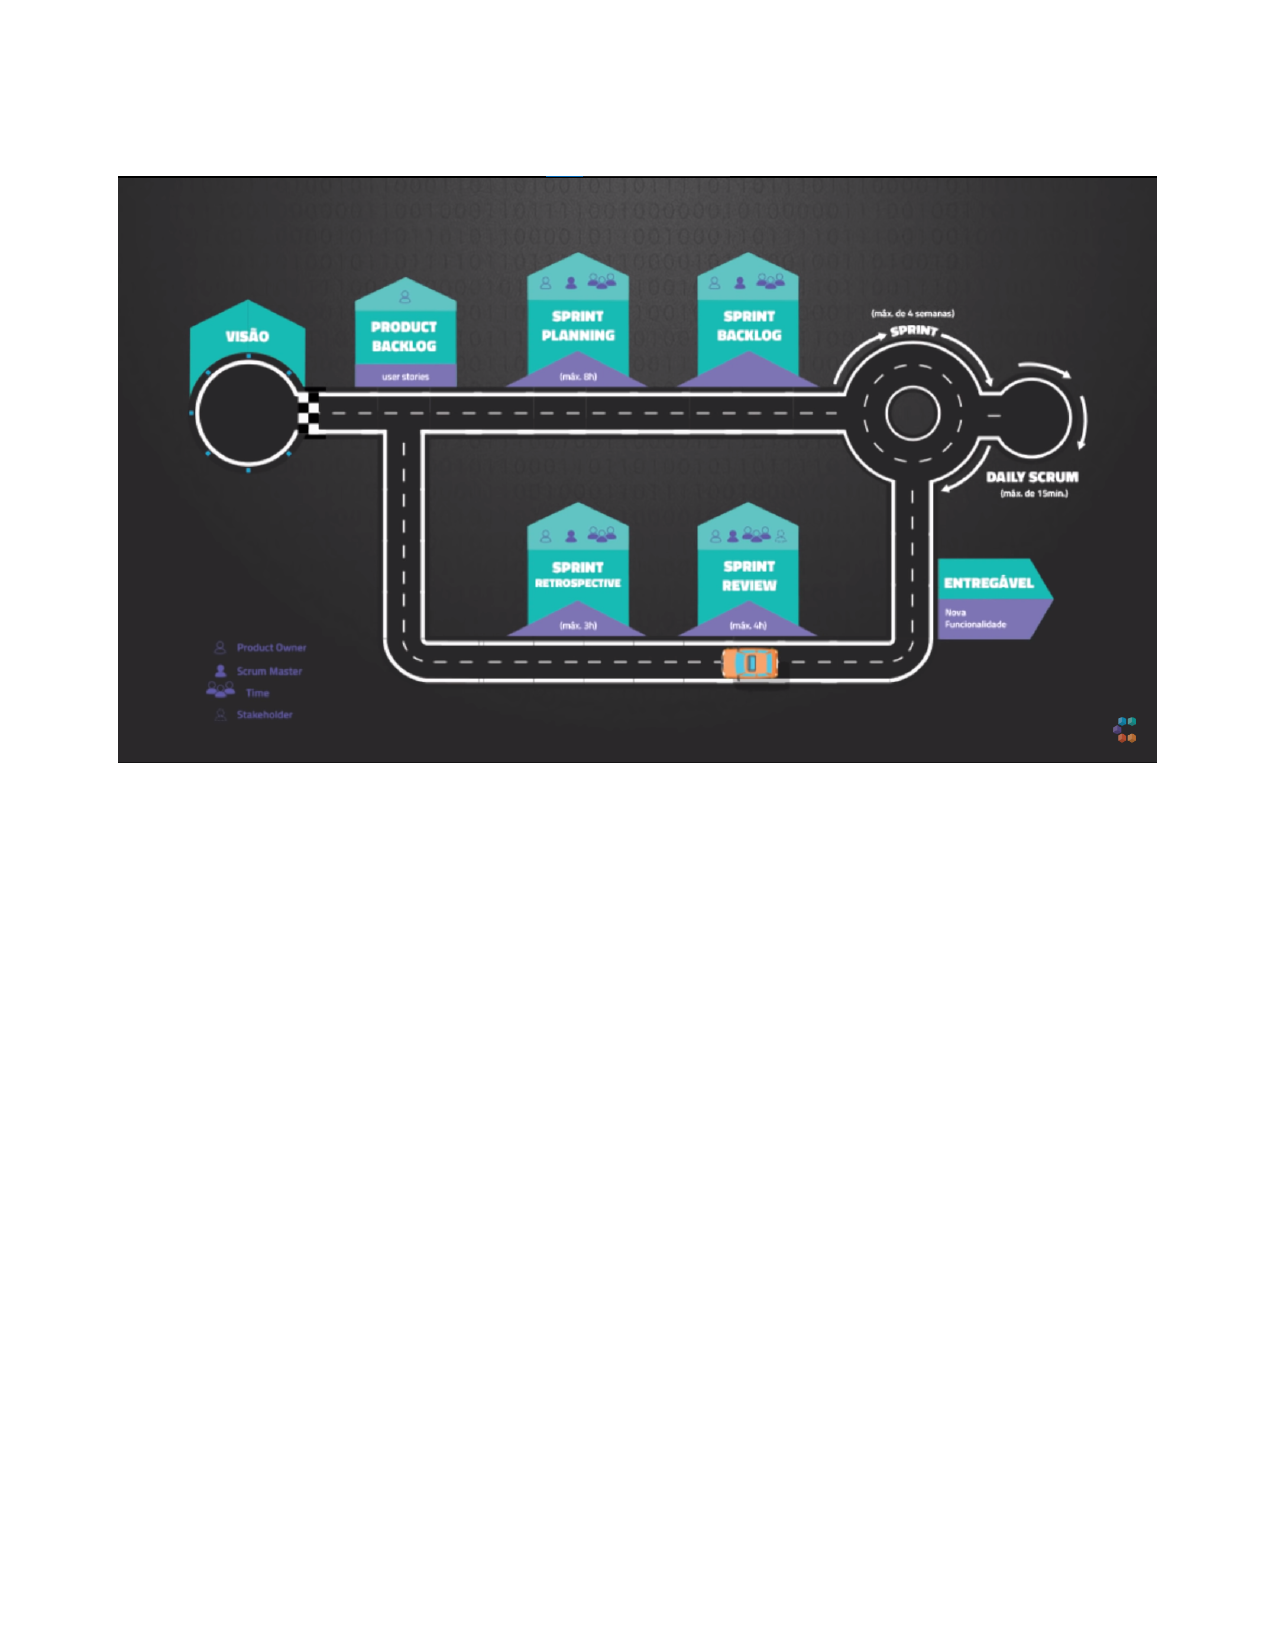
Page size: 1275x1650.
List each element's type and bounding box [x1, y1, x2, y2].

picture [118, 176, 1157, 763]
